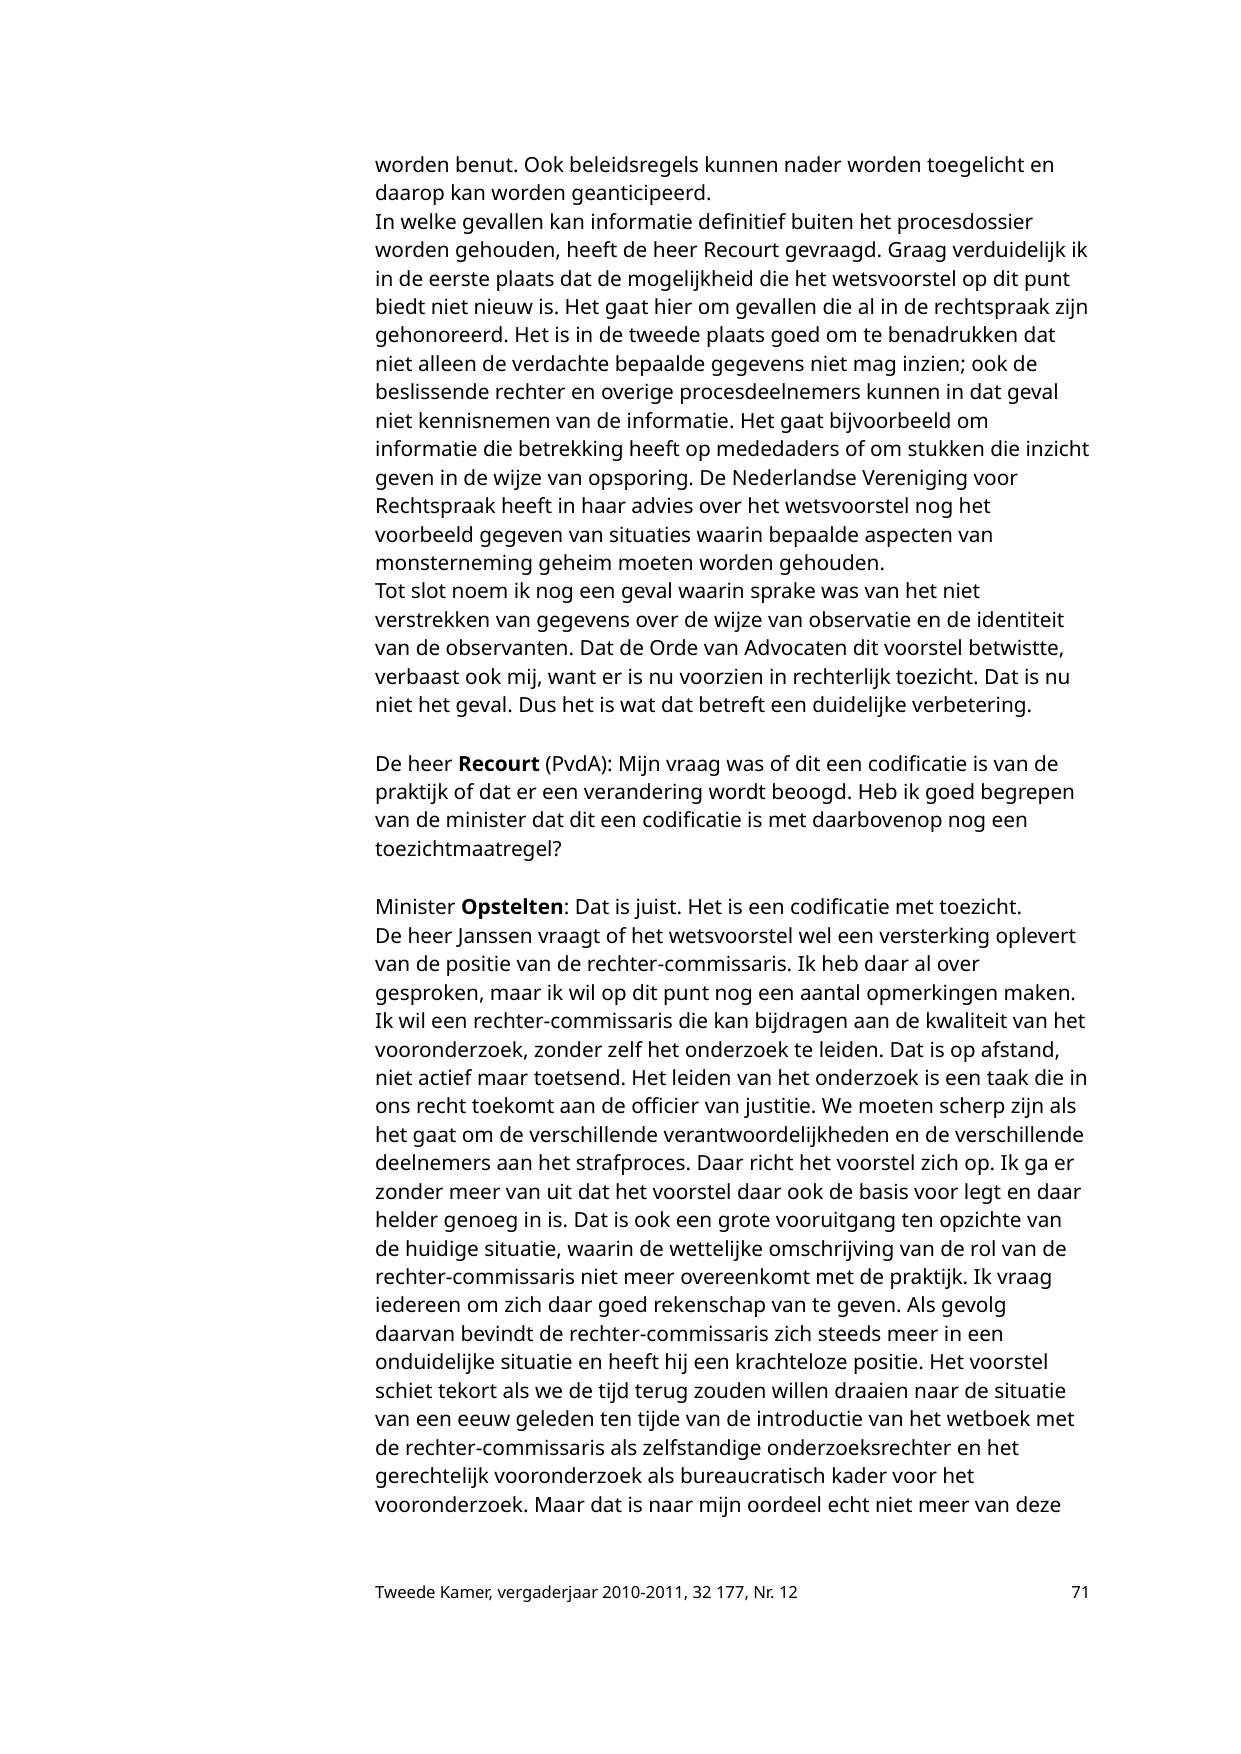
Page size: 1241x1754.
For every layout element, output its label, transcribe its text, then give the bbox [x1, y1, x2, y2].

text worden benut. Ook beleidsregels kunnen nader worden toegelicht en daarop kan worden geanticipeerd. [375, 150, 1090, 207]
text De heer Janssen vraagt of het wetsvoorstel wel een versterking oplevert van de positie van de rechter-commissaris. Ik heb daar al over gesproken, maar ik wil op dit punt nog een aantal opmerkingen maken. Ik wil een rechter-commissaris die kan bijdragen aan de kwaliteit van het vooronderzoek, zonder zelf het onderzoek te leiden. Dat is op afstand, niet actief maar toetsend. Het leiden van het onderzoek is een taak die in ons recht toekomt aan de officier van justitie. We moeten scherp zijn als het gaat om de verschillende verantwoordelijkheden en de verschillende deelnemers aan het strafproces. Daar richt het voorstel zich op. Ik ga er zonder meer van uit dat het voorstel daar ook de basis voor legt en daar helder genoeg in is. Dat is ook een grote vooruitgang ten opzichte van de huidige situatie, waarin de wettelijke omschrijving van de rol van de rechter-commissaris niet meer overeenkomt met de praktijk. Ik vraag iedereen om zich daar goed rekenschap van te geven. Als gevolg daarvan bevindt de rechter-commissaris zich steeds meer in een onduidelijke situatie en heeft hij een krachteloze positie. Het voorstel schiet tekort als we de tijd terug zouden willen draaien naar de situatie van een eeuw geleden ten tijde van de introductie van het wetboek met de rechter-commissaris als zelfstandige onderzoeksrechter en het gerechtelijk vooronderzoek als bureaucratisch kader voor het vooronderzoek. Maar dat is naar mijn oordeel echt niet meer van deze [375, 921, 1090, 1518]
text In welke gevallen kan informatie definitief buiten het procesdossier worden gehouden, heeft de heer Recourt gevraagd. Graag verduidelijk ik in de eerste plaats dat de mogelijkheid die het wetsvoorstel op dit punt biedt niet nieuw is. Het gaat hier om gevallen die al in de rechtspraak zijn gehonoreerd. Het is in de tweede plaats goed om te benadrukken dat niet alleen de verdachte bepaalde gegevens niet mag inzien; ook de beslissende rechter en overige procesdeelnemers kunnen in dat geval niet kennisnemen van de informatie. Het gaat bijvoorbeeld om informatie die betrekking heeft op mededaders of om stukken die inzicht geven in de wijze van opsporing. De Nederlandse Vereniging voor Rechtspraak heeft in haar advies over het wetsvoorstel nog het voorbeeld gegeven van situaties waarin bepaalde aspecten van monsterneming geheim moeten worden gehouden. [375, 207, 1090, 577]
text De heer Recourt (PvdA): Mijn vraag was of dit een codificatie is van de praktijk of dat er een verandering wordt beoogd. Heb ik goed begrepen van de minister dat dit een codificatie is met daarbovenop nog een toezichtmaatregel? [375, 749, 1090, 862]
text Tot slot noem ik nog een geval waarin sprake was van het niet verstrekken van gegevens over de wijze van observatie en de identiteit van de observanten. Dat de Orde van Advocaten dit voorstel betwistte, verbaast ook mij, want er is nu voorzien in rechterlijk toezicht. Dat is nu niet het geval. Dus het is wat dat betreft een duidelijke verbetering. [375, 577, 1090, 719]
text Minister Opstelten: Dat is juist. Het is een codificatie met toezicht. [375, 892, 1090, 921]
